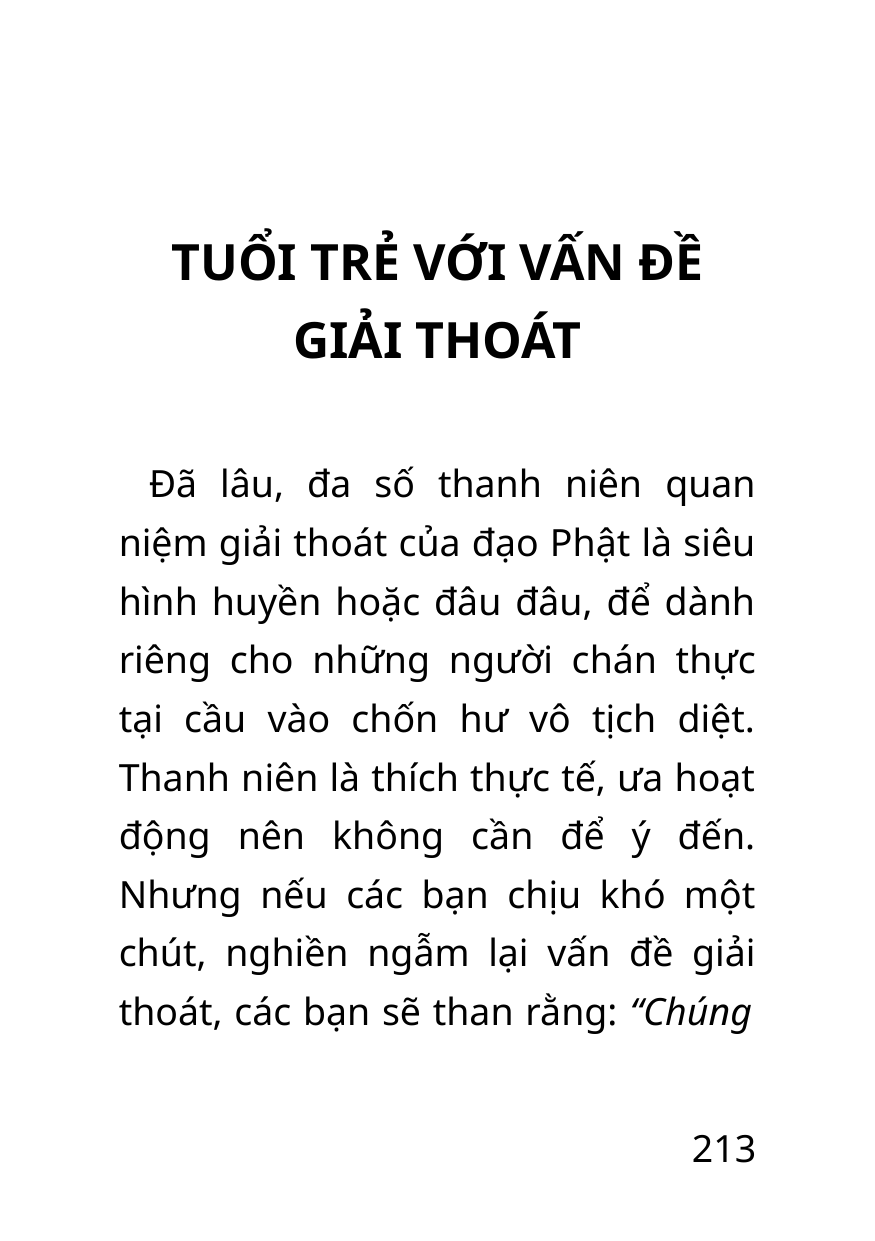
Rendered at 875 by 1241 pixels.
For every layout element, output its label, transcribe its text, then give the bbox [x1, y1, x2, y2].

text Ðã lâu, đa số thanh niên quan niệm giải thoát của đạo Phật là siêu hình huyền hoặc đâu đâu, để dành riêng cho những người chán thực tại cầu vào chốn hư vô tịch diệt. Thanh niên là thích thực tế, ưa hoạt động nên không cần để ý đến. Nhưng nếu các bạn chịu khó một chút, nghiền ngẫm lại vấn đề giải thoát, các bạn sẽ than rằng: “Chúng [118, 458, 756, 1036]
subtitle Tuổi trẻ với vấn đề giải thoát [118, 227, 756, 373]
